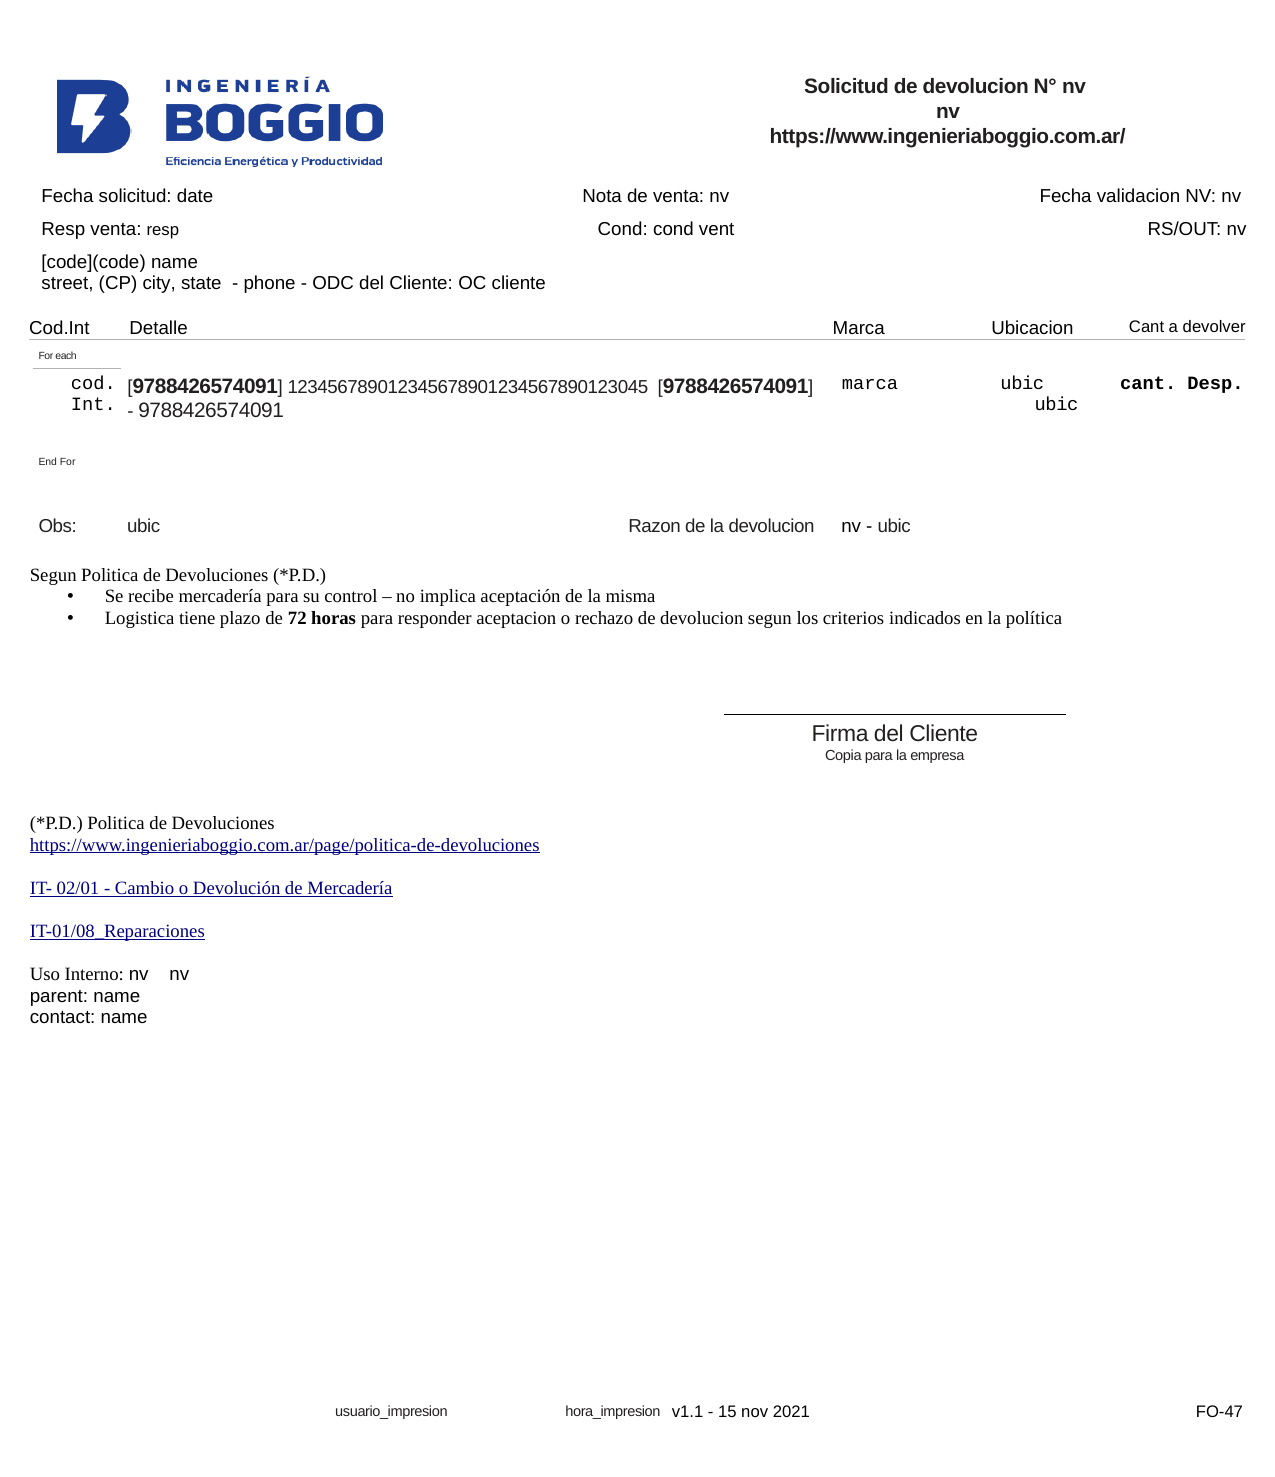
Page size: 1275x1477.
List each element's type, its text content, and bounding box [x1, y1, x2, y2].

text IT- 02/01 - Cambio o Devolución de Mercadería [29, 877, 1257, 898]
table_cell [1095, 450, 1249, 482]
text IT-01/08_Reparaciones [29, 920, 1257, 942]
table_cell marca [836, 368, 994, 449]
list Se recibe mercadería para su control – no implica aceptación de la misma [67, 585, 1257, 607]
table_header [836, 344, 994, 368]
table_cell ubic ubic [995, 368, 1095, 449]
table_cell cant. Desp. [1095, 368, 1249, 449]
text https://www.ingenieriaboggio.com.ar/page/politica-de-devoluciones [29, 834, 1257, 855]
table_header [1066, 714, 1261, 769]
text parent: name [29, 985, 1257, 1006]
table_cell [995, 450, 1095, 482]
table_header Razon de la devolucion [622, 509, 829, 542]
table_cell [121, 450, 836, 482]
table_header nv - ubic [829, 509, 1261, 542]
list Logistica tiene plazo de 72 horas para responder aceptacion o rechazo de devolucion segun los criterios indicados en la política [67, 607, 1257, 628]
table_header [1095, 344, 1249, 368]
table_cell cod. Int. [33, 369, 121, 449]
text contact: name [29, 1006, 1257, 1028]
text Uso Interno: nv nv [29, 963, 1257, 985]
table_header ubic [121, 509, 622, 542]
table_header [121, 344, 836, 368]
text (*P.D.) Politica de Devoluciones [29, 812, 1257, 834]
table_cell [836, 450, 994, 482]
table_header Firma del Cliente Copia para la empresa [724, 715, 1066, 769]
table_header [995, 344, 1095, 368]
table_cell End For [33, 450, 121, 482]
table_header [33, 714, 723, 769]
picture [55, 68, 388, 174]
table_cell [9788426574091] 123456789012345678901234567890123045 [9788426574091] - 9788426574091 [121, 368, 836, 449]
table_header For each [33, 344, 121, 368]
text Segun Politica de Devoluciones (*P.D.) [29, 563, 1257, 585]
table_header Obs: [33, 509, 121, 542]
